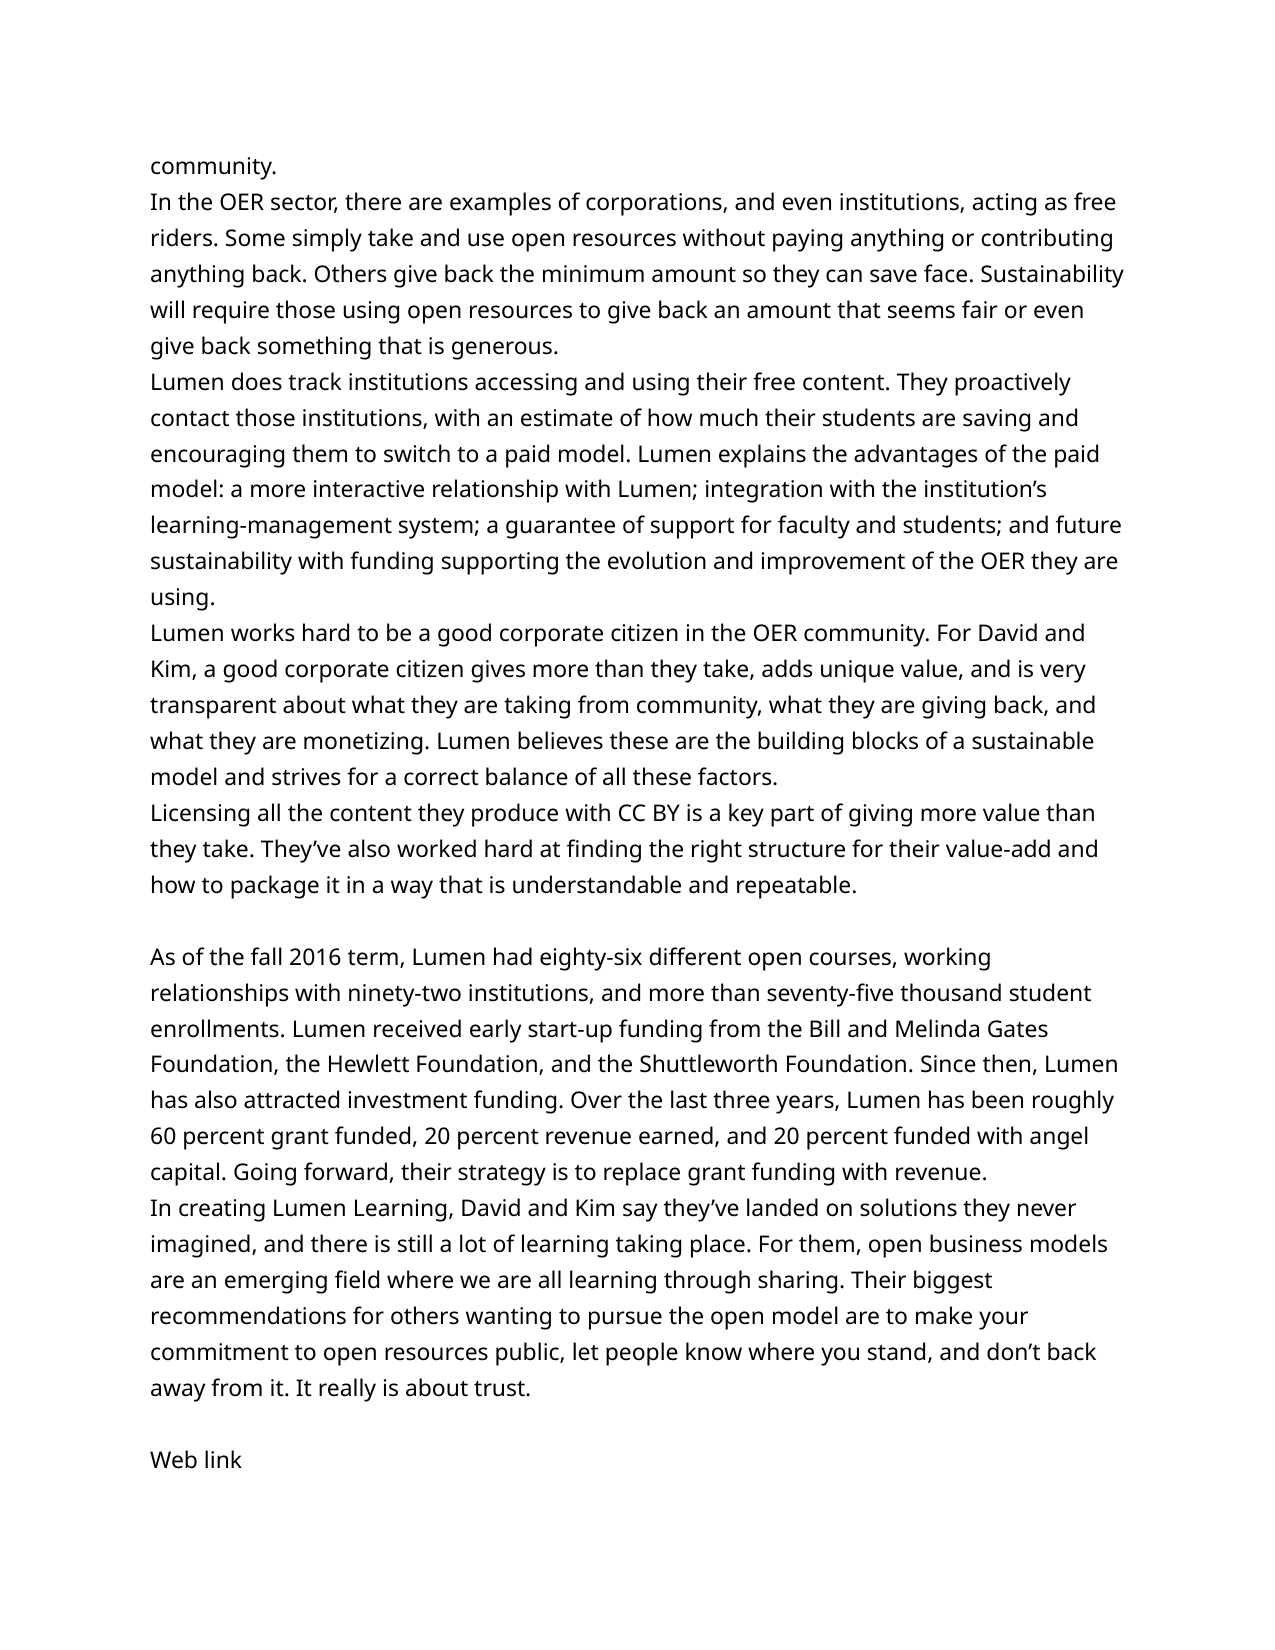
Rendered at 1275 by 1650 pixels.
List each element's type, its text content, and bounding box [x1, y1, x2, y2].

text Licensing all the content they produce with CC BY is a key part of giving more value than they take. They’ve also worked hard at finding the right structure for their value-add and how to package it in a way that is understandable and repeatable. [150, 797, 1125, 900]
text In creating Lumen Learning, David and Kim say they’ve landed on solutions they never imagined, and there is still a lot of learning taking place. For them, open business models are an emerging field where we are all learning through sharing. Their biggest recommendations for others wanting to pursue the open model are to make your commitment to open resources public, let people know where you stand, and don’t back away from it. It really is about trust. [150, 1192, 1125, 1403]
text community. [150, 150, 1125, 181]
text As of the fall 2016 term, Lumen had eighty-six different open courses, working relationships with ninety-two institutions, and more than seventy-five thousand student enrollments. Lumen received early start-up funding from the Bill and Melinda Gates Foundation, the Hewlett Foundation, and the Shuttleworth Foundation. Since then, Lumen has also attracted investment funding. Over the last three years, Lumen has been roughly 60 percent grant funded, 20 percent revenue earned, and 20 percent funded with angel capital. Going forward, their strategy is to replace grant funding with revenue. [150, 941, 1125, 1187]
text Lumen works hard to be a good corporate citizen in the OER community. For David and Kim, a good corporate citizen gives more than they take, adds unique value, and is very transparent about what they are taking from community, what they are giving back, and what they are monetizing. Lumen believes these are the building blocks of a sustainable model and strives for a correct balance of all these factors. [150, 617, 1125, 792]
text Lumen does track institutions accessing and using their free content. They proactively contact those institutions, with an estimate of how much their students are saving and encouraging them to switch to a paid model. Lumen explains the advantages of the paid model: a more interactive relationship with Lumen; integration with the institution’s learning-management system; a guarantee of support for faculty and students; and future sustainability with funding supporting the evolution and improvement of the OER they are using. [150, 366, 1125, 612]
text In the OER sector, there are examples of corporations, and even institutions, acting as free riders. Some simply take and use open resources without paying anything or contributing anything back. Others give back the minimum amount so they can save face. Sustainability will require those using open resources to give back an amount that seems fair or even give back something that is generous. [150, 186, 1125, 361]
text Web link [150, 1444, 1125, 1475]
